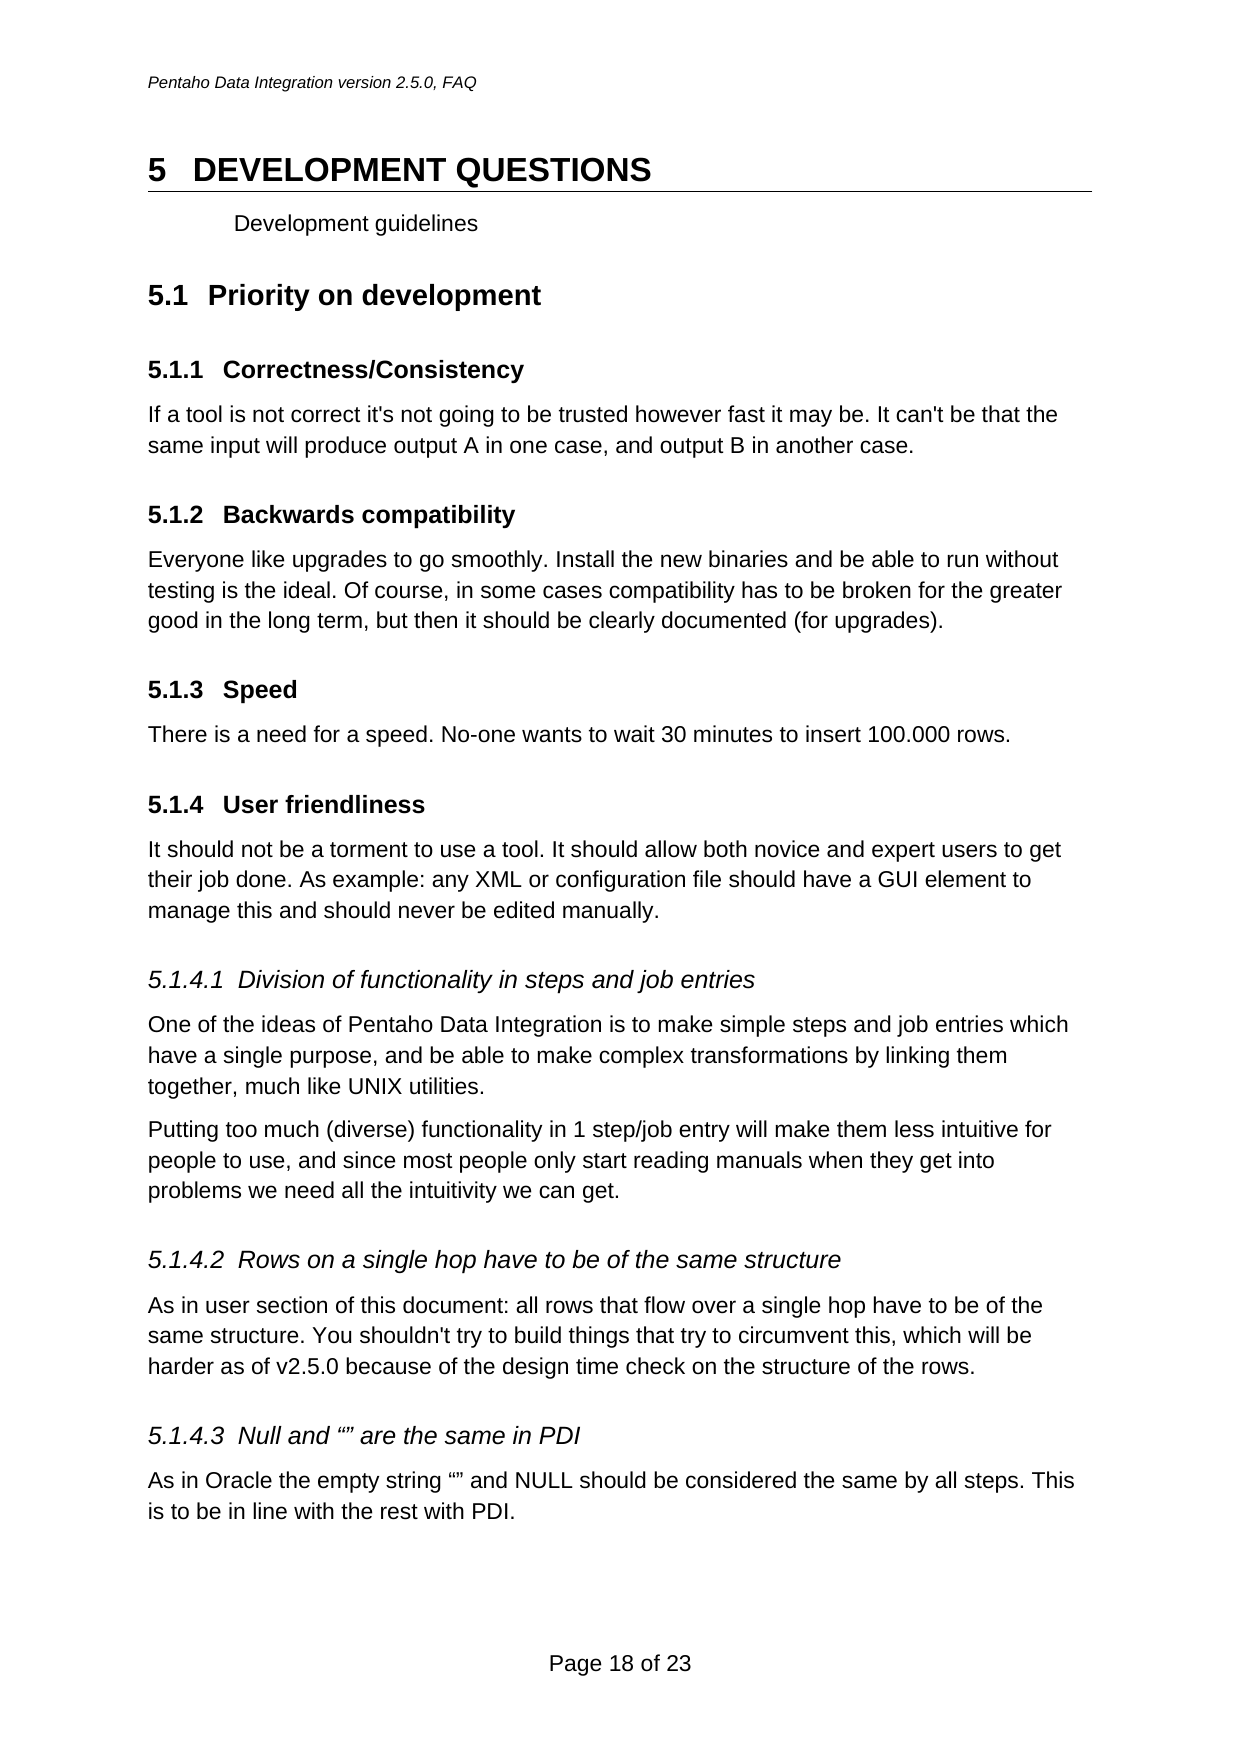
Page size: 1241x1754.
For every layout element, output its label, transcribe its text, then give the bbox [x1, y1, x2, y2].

text As in user section of this document: all rows that flow over a single hop have to be of the same structure. You shouldn't try to build things that try to circumvent this, which will be harder as of v2.5.0 because of the design time check on the structure of the rows. [148, 1292, 1092, 1379]
subtitle Null and “” are the same in PDI [148, 1422, 1092, 1450]
text Development guidelines [178, 211, 1092, 237]
text Putting too much (diverse) functionality in 1 step/job entry will make them less intuitive for people to use, and since most people only start reading manuals when they get into problems we need all the intuitivity we can get. [148, 1117, 1092, 1204]
text One of the ideas of Pentaho Data Integration is to make simple steps and job entries which have a single purpose, and be able to make complex transformations by linking them together, much like UNIX utilities. [148, 1012, 1092, 1099]
text Everyone like upgrades to go smoothly. Install the new binaries and be able to run without testing is the ideal. Of course, in some cases compatibility has to be broken for the greater good in the long term, but then it should be clearly documented (for upgrades). [148, 547, 1092, 634]
subtitle Rows on a single hop have to be of the same structure [148, 1246, 1092, 1274]
subtitle Division of functionality in steps and job entries [148, 966, 1092, 994]
text There is a need for a speed. No-one wants to wait 30 minutes to insert 100.000 rows. [148, 722, 1092, 748]
text As in Oracle the empty string “” and NULL should be considered the same by all steps. This is to be in line with the rest with PDI. [148, 1468, 1092, 1524]
subtitle Priority on development [148, 279, 1092, 312]
subtitle Speed [148, 676, 1092, 704]
subtitle User friendliness [148, 790, 1092, 818]
subtitle Development questions [148, 152, 1092, 191]
subtitle Backwards compatibility [148, 501, 1092, 528]
subtitle Correctness/Consistency [148, 356, 1092, 384]
text If a tool is not correct it's not going to be trusted however fast it may be. It can't be that the same input will produce output A in one case, and output B in another case. [148, 402, 1092, 458]
text It should not be a torment to use a tool. It should allow both novice and expert users to get their job done. As example: any XML or configuration file should have a GUI element to manage this and should never be edited manually. [148, 836, 1092, 923]
